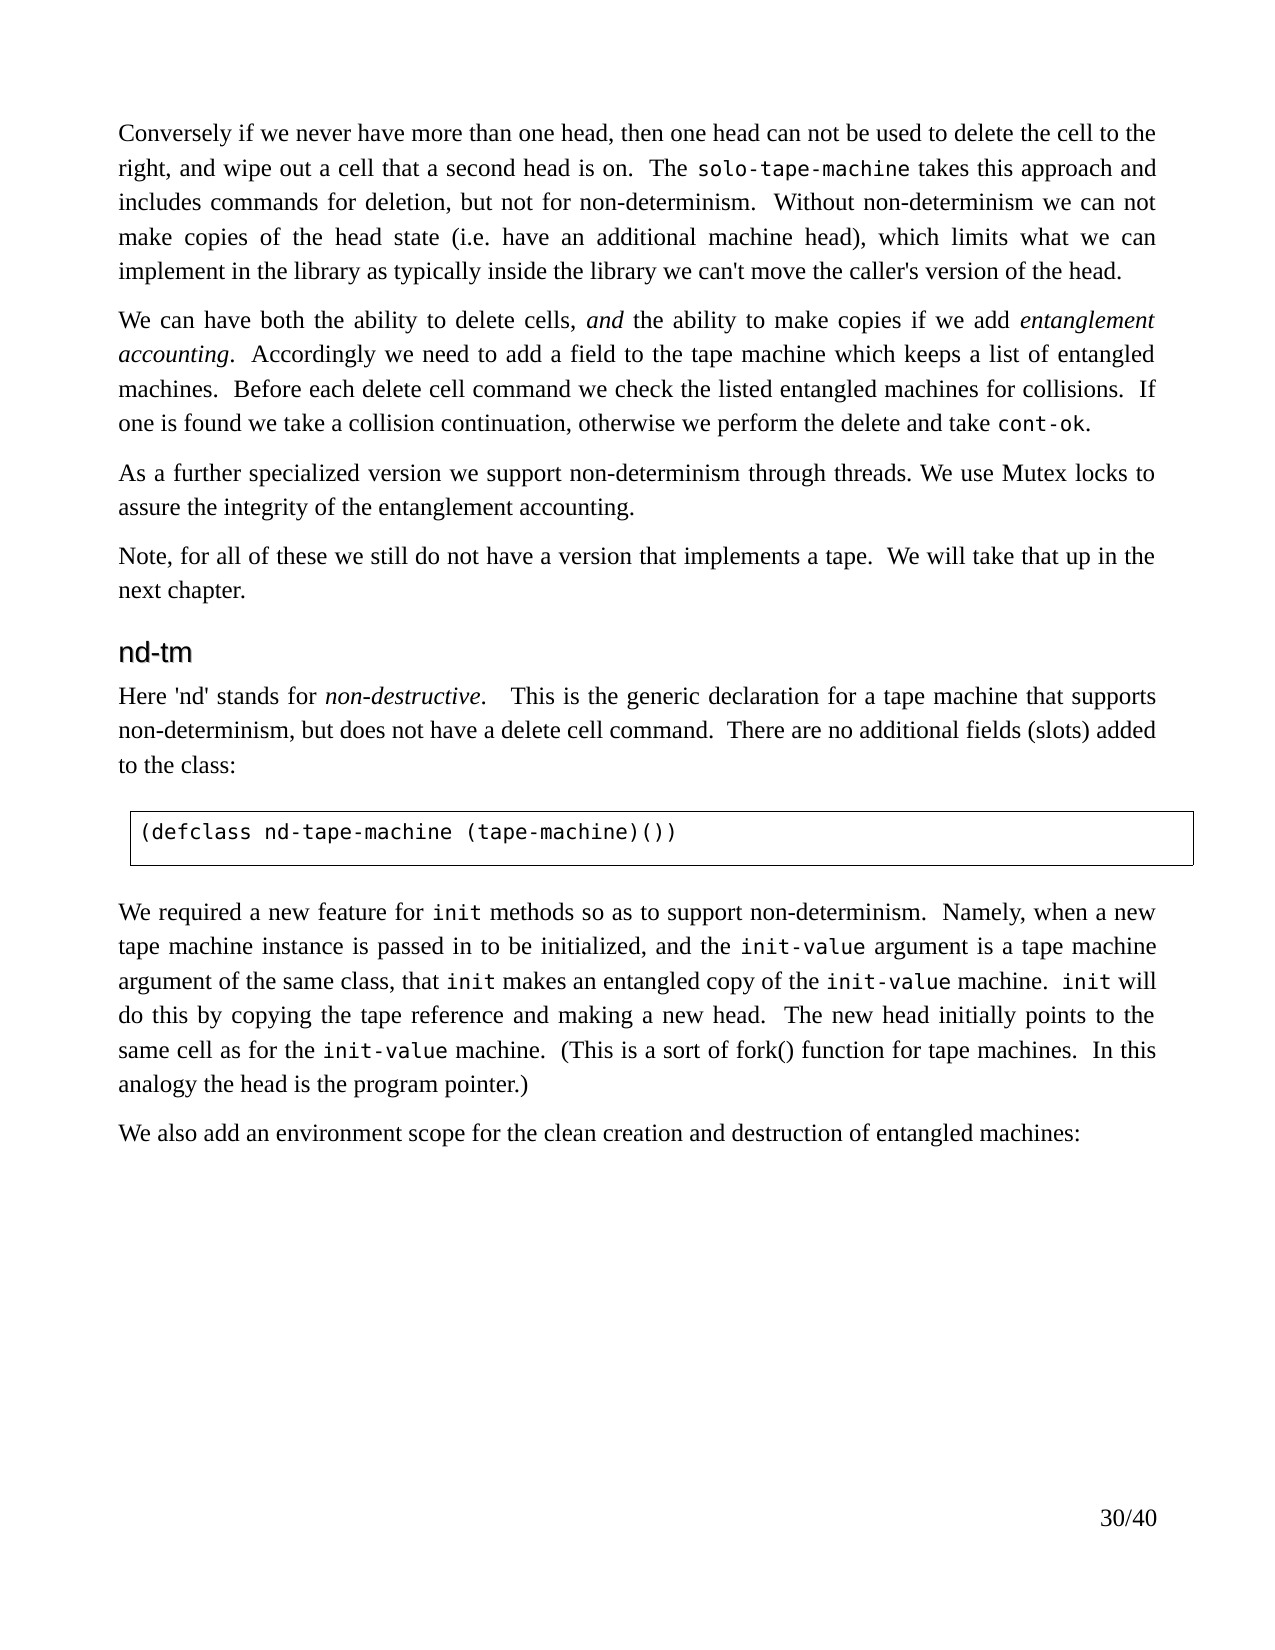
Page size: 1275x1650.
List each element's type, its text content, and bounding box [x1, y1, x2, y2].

subtitle nd-tm [118, 635, 1157, 669]
text Here 'nd' stands for non-destructive. This is the generic declaration for a tape machine that supports non-determinism, but does not have a delete cell command. There are no additional fields (slots) added to the class: [118, 681, 1157, 779]
text We required a new feature for init methods so as to support non-determinism. Namely, when a new tape machine instance is passed in to be initialized, and the init-value argument is a tape machine argument of the same class, that init makes an entangled copy of the init-value machine. init will do this by copying the tape reference and making a new head. The new head initially points to the same cell as for the init-value machine. (This is a sort of fork() function for tape machines. In this analogy the head is the program pointer.) [118, 897, 1157, 1098]
text As a further specialized version we support non-determinism through threads. We use Mutex locks to assure the integrity of the entanglement accounting. [118, 458, 1157, 521]
text (defclass nd-tape-machine (tape-machine)()) [139, 820, 1184, 844]
text Conversely if we never have more than one head, then one head can not be used to delete the cell to the right, and wipe out a cell that a second head is on. The solo-tape-machine takes this approach and includes commands for deletion, but not for non-determinism. Without non-determinism we can not make copies of the head state (i.e. have an additional machine head), which limits what we can implement in the library as typically inside the library we can't move the caller's version of the head. [118, 118, 1157, 285]
text Note, for all of these we still do not have a version that implements a tape. We will take that up in the next chapter. [118, 541, 1157, 604]
text We can have both the ability to delete cells, and the ability to make copies if we add entanglement accounting. Accordingly we need to add a field to the tape machine which keeps a list of entangled machines. Before each delete cell command we check the listed entangled machines for collisions. If one is found we take a collision continuation, otherwise we perform the delete and take cont-ok. [118, 305, 1157, 437]
text We also add an environment scope for the clean creation and destruction of entangled machines: [118, 1118, 1157, 1147]
